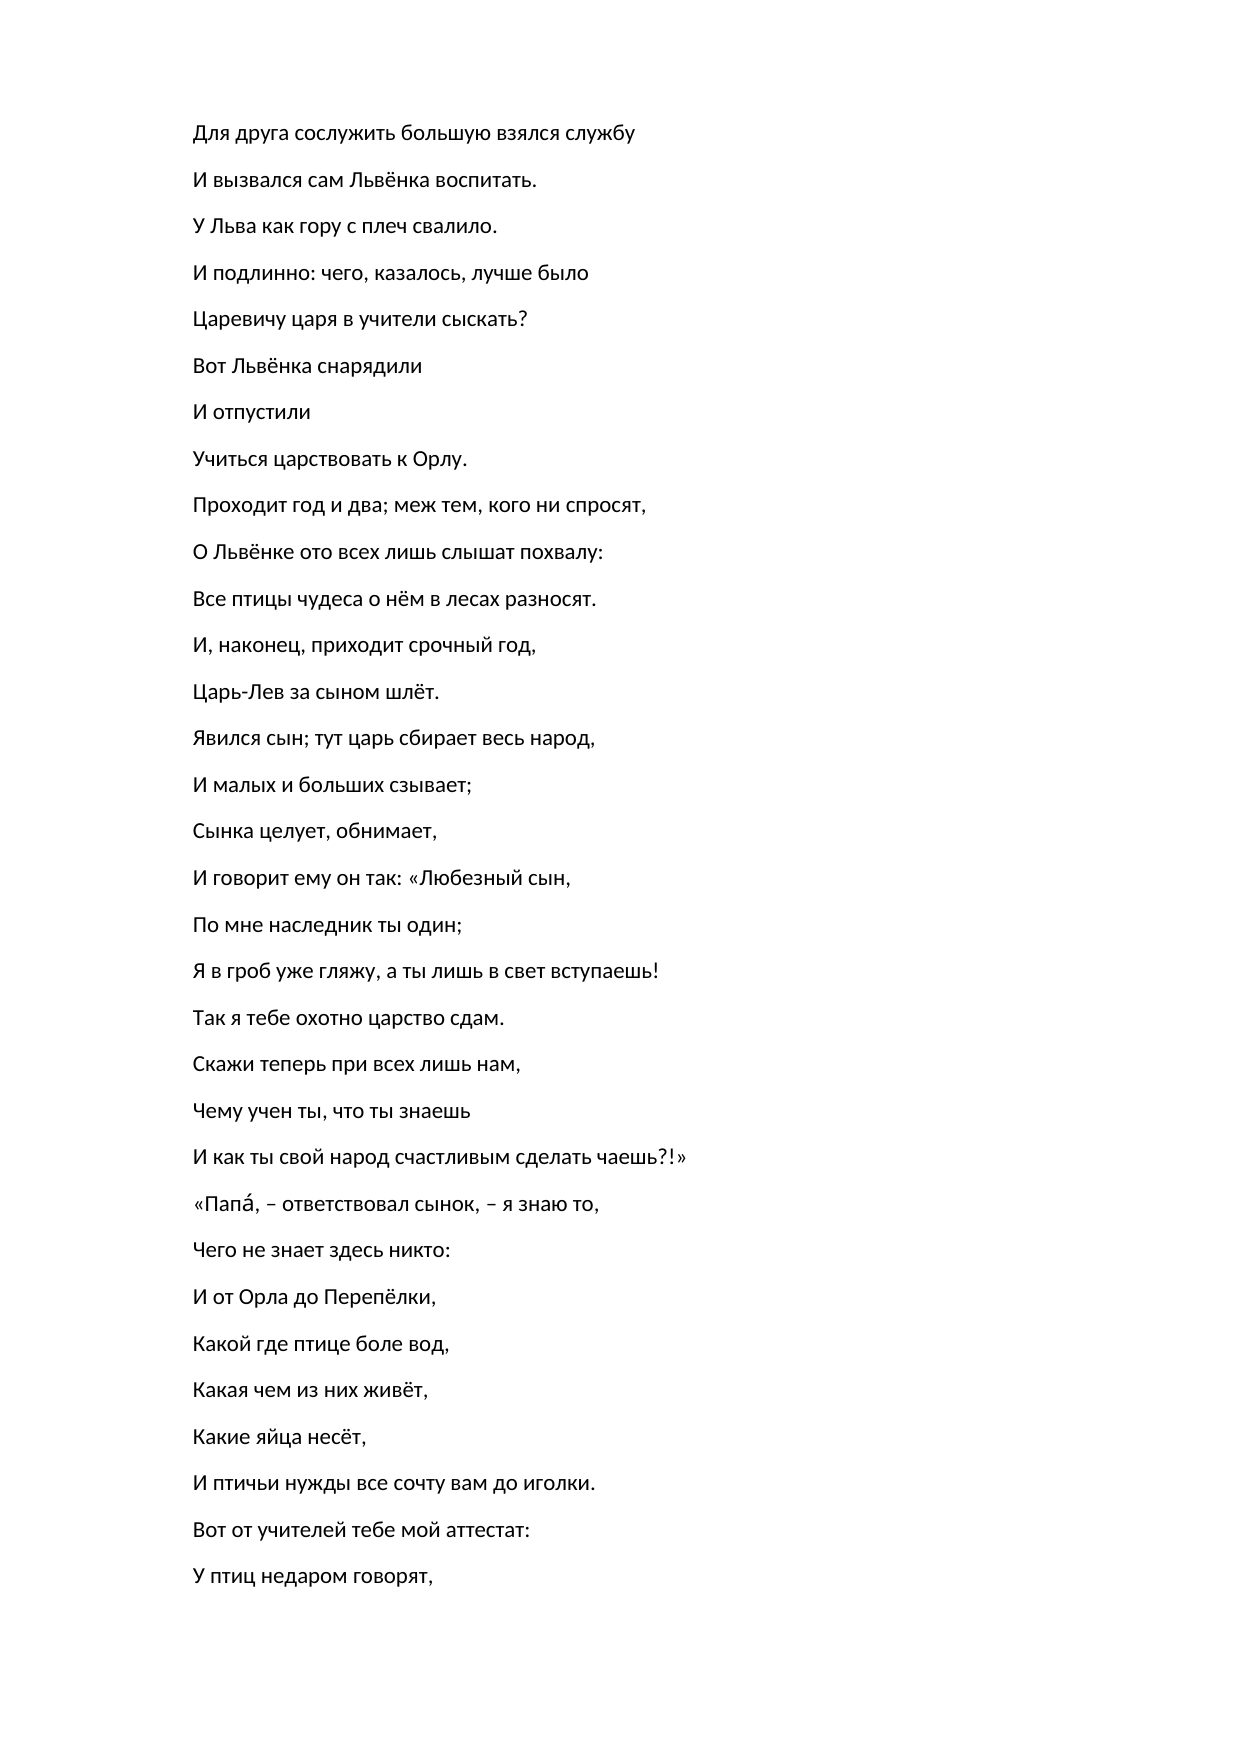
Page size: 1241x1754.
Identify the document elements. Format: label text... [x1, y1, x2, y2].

text Какие яйца несёт, [177, 1422, 1152, 1450]
text Вот от учителей тебе мой аттестат: [177, 1515, 1152, 1543]
text По мне наследник ты один; [177, 910, 1152, 938]
text И как ты свой народ счастливым сделать чаешь?!» [177, 1142, 1152, 1171]
text И вызвался сам Львёнка воспитать. [177, 165, 1152, 193]
text Царевичу царя в учители сыскать? [177, 304, 1152, 332]
text Какой где птице боле вод, [177, 1329, 1152, 1357]
text «Папа́, – ответствовал сынок, – я знаю то, [177, 1189, 1152, 1217]
text Чего не знает здесь никто: [177, 1236, 1152, 1264]
text Явился сын; тут царь сбирает весь народ, [177, 723, 1152, 751]
text Вот Львёнка снарядили [177, 351, 1152, 379]
text И говорит ему он так: «Любезный сын, [177, 863, 1152, 891]
text И отпустили [177, 397, 1152, 426]
text Так я тебе охотно царство сдам. [177, 1003, 1152, 1031]
text Какая чем из них живёт, [177, 1375, 1152, 1403]
text Для друга сослужить большую взялся службу [177, 118, 1152, 146]
text Я в гроб уже гляжу, а ты лишь в свет вступаешь! [177, 956, 1152, 984]
text У птиц недаром говорят, [177, 1562, 1152, 1589]
text Царь-Лев за сыном шлёт. [177, 677, 1152, 705]
text И малых и больших сзывает; [177, 770, 1152, 798]
text Проходит год и два; меж тем, кого ни спросят, [177, 491, 1152, 519]
text Сынка целует, обнимает, [177, 817, 1152, 844]
text И птичьи нужды все сочту вам до иголки. [177, 1468, 1152, 1496]
text У Льва как гору с плеч свалило. [177, 211, 1152, 239]
text И, наконец, приходит срочный год, [177, 630, 1152, 658]
text Скажи теперь при всех лишь нам, [177, 1049, 1152, 1077]
text И от Орла до Перепёлки, [177, 1282, 1152, 1310]
text И подлинно: чего, казалось, лучше было [177, 258, 1152, 286]
text Чему учен ты, что ты знаешь [177, 1096, 1152, 1124]
text Все птицы чудеса о нём в лесах разносят. [177, 584, 1152, 612]
text О Львёнке ото всех лишь слышат похвалу: [177, 537, 1152, 565]
text Учиться царствовать к Орлу. [177, 444, 1152, 472]
